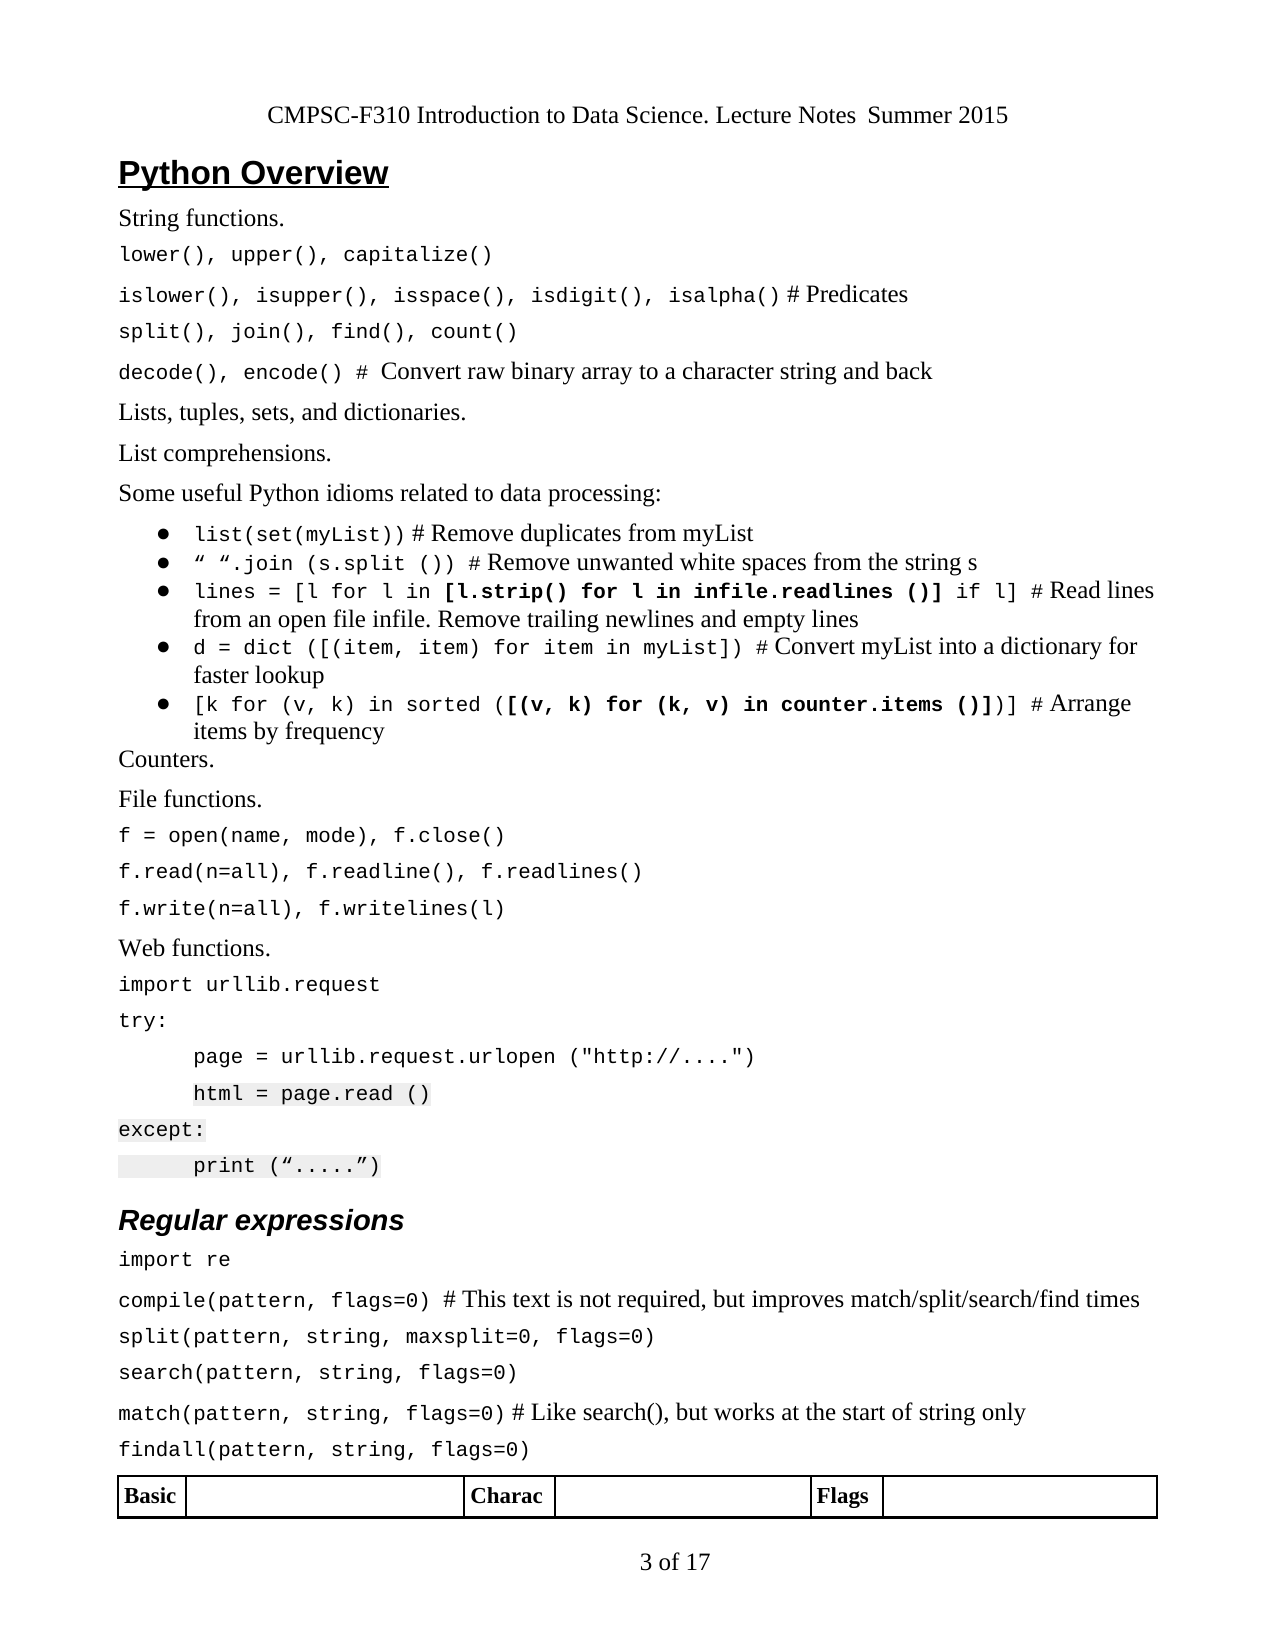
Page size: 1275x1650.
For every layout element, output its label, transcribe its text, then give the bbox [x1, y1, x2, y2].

table_header [556, 1477, 810, 1516]
text f = open(name, mode), f.close() [118, 825, 1157, 849]
text html = page.read () [118, 1082, 1157, 1106]
subtitle Regular expressions [118, 1203, 1157, 1236]
text split(), join(), find(), count() [118, 321, 1157, 345]
text islower(), isupper(), isspace(), isdigit(), isalpha() # Predicates [118, 280, 1157, 309]
text List comprehensions. [118, 439, 1157, 466]
text File functions. [118, 785, 1157, 813]
text Some useful Python idioms related to data processing: [118, 479, 1157, 507]
text compile(pattern, flags=0) # This text is not required, but improves match/split/search/find times [118, 1285, 1157, 1313]
text findall(pattern, string, flags=0) [118, 1439, 1157, 1463]
text import re [118, 1248, 1157, 1272]
table_header Charac [465, 1477, 554, 1516]
text except: [118, 1119, 1157, 1142]
text print (“.....”) [118, 1155, 1157, 1178]
text import urllib.request [118, 974, 1157, 998]
text search(pattern, string, flags=0) [118, 1362, 1157, 1386]
text lower(), upper(), capitalize() [118, 244, 1157, 268]
list [k for (v, k) in sorted ([(v, k) for (k, v) in counter.items ()])] # Arrange items by frequency [156, 689, 1157, 745]
text split(pattern, string, maxsplit=0, flags=0) [118, 1326, 1157, 1349]
table_header [187, 1477, 463, 1516]
table_header [884, 1477, 1156, 1516]
text f.read(n=all), f.readline(), f.readlines() [118, 862, 1157, 885]
table_header Flags [812, 1477, 882, 1516]
text try: [118, 1010, 1157, 1034]
text Lists, tuples, sets, and dictionaries. [118, 398, 1157, 426]
text f.write(n=all), f.writelines(l) [118, 898, 1157, 921]
text Counters. [118, 745, 1157, 773]
list d = dict ([(item, item) for item in myList]) # Convert myList into a dictionary for faster lookup [156, 632, 1157, 689]
table_header Basic [119, 1477, 185, 1516]
text page = urllib.request.urlopen ("http://....") [118, 1046, 1157, 1070]
list list(set(myList)) # Remove duplicates from myList [156, 519, 1157, 548]
text Web functions. [118, 934, 1157, 962]
text String functions. [118, 204, 1157, 232]
text match(pattern, string, flags=0) # Like search(), but works at the start of string only [118, 1398, 1157, 1427]
text decode(), encode() # Convert raw binary array to a character string and back [118, 357, 1157, 386]
subtitle Python Overview [118, 154, 1157, 191]
list lines = [l for l in [l.strip() for l in infile.readlines ()] if l] # Read lines from an open file infile. Remove trailing newlines and empty lines [156, 576, 1157, 632]
list “ “.join (s.split ()) # Remove unwanted white spaces from the string s [156, 548, 1157, 576]
